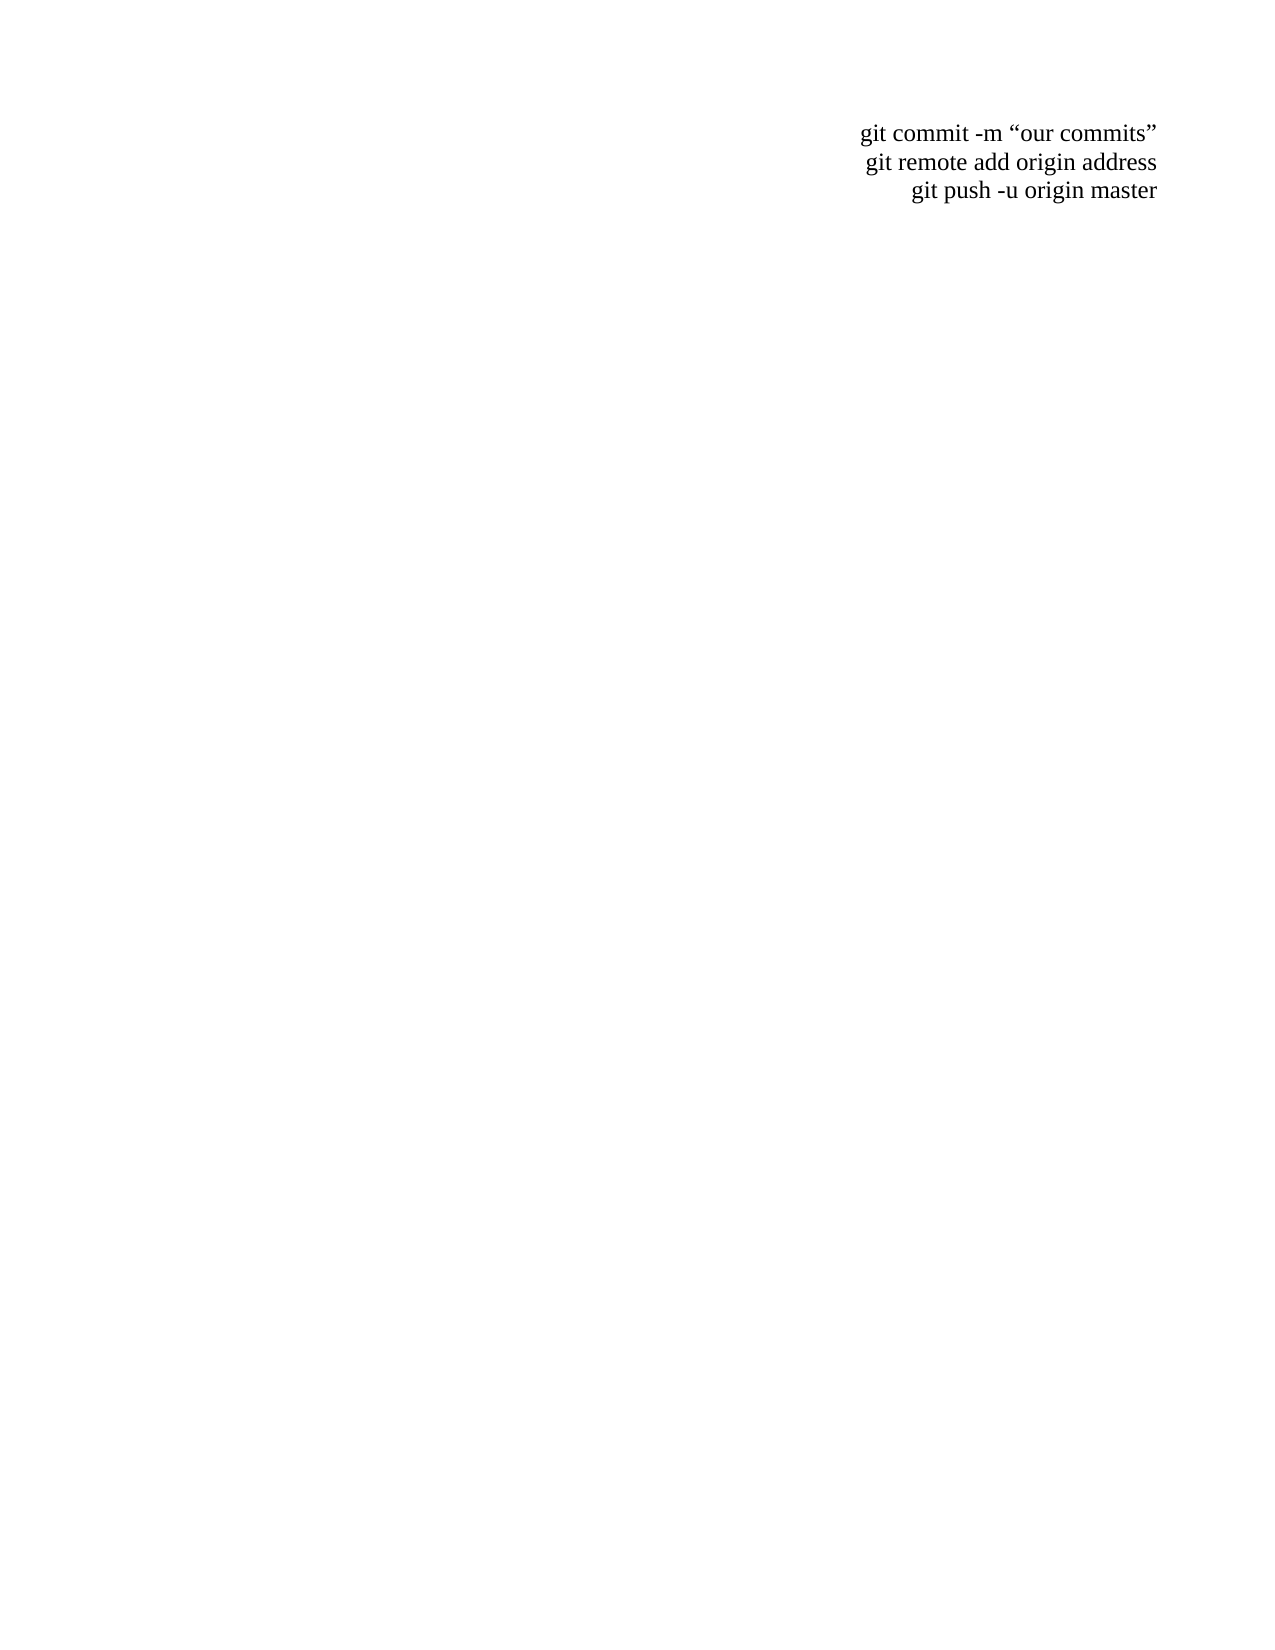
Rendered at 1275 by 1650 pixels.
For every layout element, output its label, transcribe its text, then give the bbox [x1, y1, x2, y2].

text git remote add origin address [118, 147, 1157, 176]
text git push -u origin master [118, 176, 1157, 204]
text git commit -m “our commits” [118, 118, 1157, 147]
